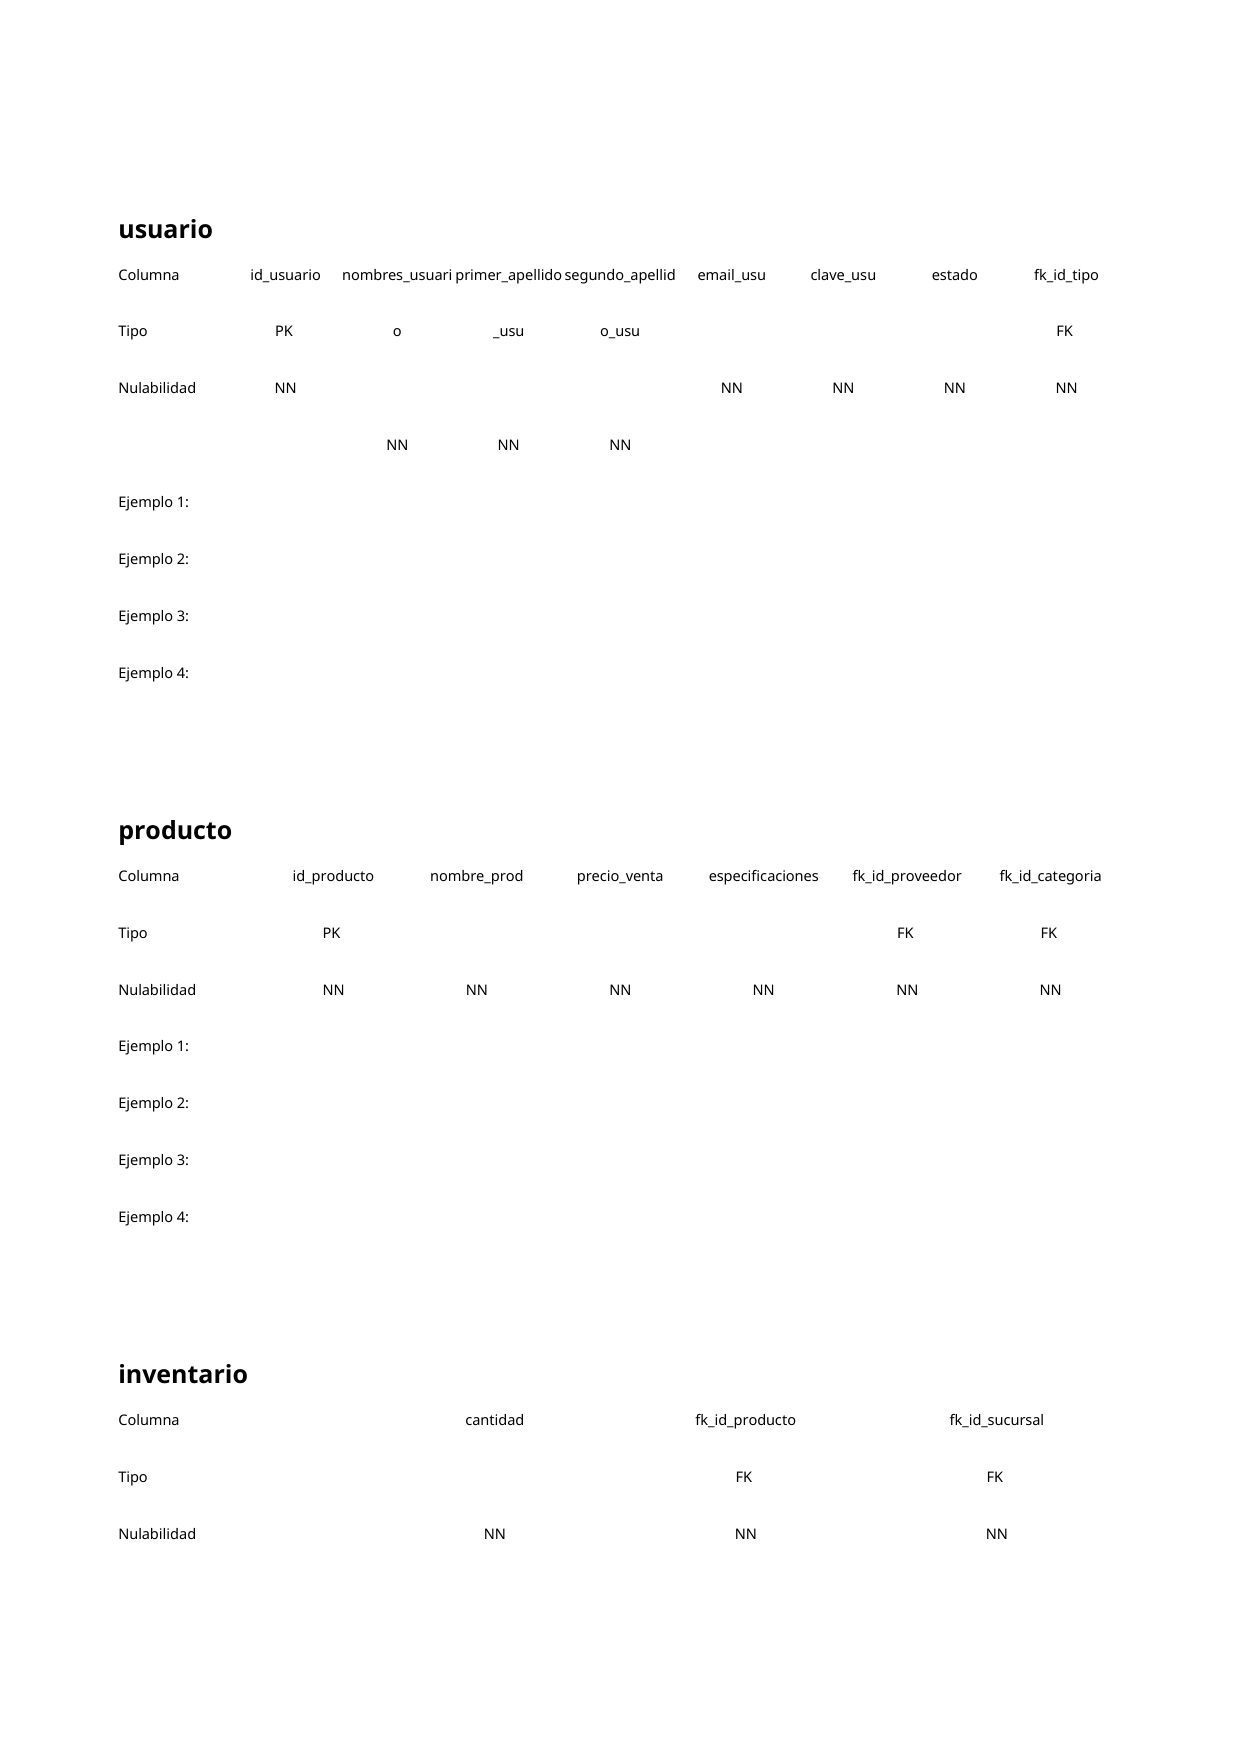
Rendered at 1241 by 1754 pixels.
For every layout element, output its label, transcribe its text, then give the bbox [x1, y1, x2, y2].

table_cell [1010, 663, 1122, 719]
table_cell [341, 492, 453, 549]
table_header segundo_apellido_usu NN [564, 264, 676, 492]
table_cell [405, 1036, 548, 1093]
table_header fk_id_tipo FK NN [1010, 264, 1122, 492]
text inventario [118, 1357, 1122, 1391]
table_header precio_venta NN [548, 866, 692, 1036]
table_cell [230, 492, 341, 549]
table_cell [341, 606, 453, 662]
table_cell [405, 1150, 548, 1207]
table_header nombres_usuario NN [341, 264, 453, 492]
table_cell Ejemplo 1: [118, 492, 229, 549]
table_cell [787, 492, 899, 549]
table_cell [564, 549, 676, 606]
table_cell [405, 1207, 548, 1264]
table_cell [979, 1150, 1122, 1207]
table_header fk_id_proveedor FK NN [835, 866, 979, 1036]
table_header fk_id_sucursal FK NN [871, 1410, 1122, 1581]
table_cell [564, 663, 676, 719]
table_cell [261, 1036, 405, 1093]
table_cell [453, 663, 564, 719]
table_header especificaciones NN [692, 866, 835, 1036]
table_cell [899, 549, 1010, 606]
table_cell [676, 663, 787, 719]
text producto [118, 813, 1122, 847]
table_cell [230, 606, 341, 662]
table_cell [835, 1093, 979, 1150]
table_cell [261, 1150, 405, 1207]
table_cell [692, 1036, 835, 1093]
table_header nombre_prod NN [405, 866, 548, 1036]
table_cell Ejemplo 3: [118, 606, 229, 662]
table_cell [405, 1093, 548, 1150]
table_header estado NN [899, 264, 1010, 492]
table_header id_producto PK NN [261, 866, 405, 1036]
table_cell Ejemplo 2: [118, 1093, 261, 1150]
table_cell [899, 663, 1010, 719]
table_cell [899, 606, 1010, 662]
table_header id_usuario PK NN [230, 264, 341, 492]
table_cell [548, 1150, 692, 1207]
table_cell [261, 1207, 405, 1264]
table_cell [787, 606, 899, 662]
table_cell Ejemplo 4: [118, 1207, 261, 1264]
table_cell [835, 1207, 979, 1264]
table_header cantidad NN [369, 1410, 620, 1581]
table_cell [835, 1150, 979, 1207]
table_header Columna Tipo Nulabilidad [118, 264, 229, 492]
table_cell [676, 549, 787, 606]
table_cell [692, 1150, 835, 1207]
table_header fk_id_producto FK NN [620, 1410, 871, 1581]
table_cell [835, 1036, 979, 1093]
table_header email_usu NN [676, 264, 787, 492]
table_cell Ejemplo 1: [118, 1036, 261, 1093]
table_cell [979, 1207, 1122, 1264]
table_header clave_usu NN [787, 264, 899, 492]
table_cell [1010, 606, 1122, 662]
table_cell Ejemplo 3: [118, 1150, 261, 1207]
table_cell [453, 549, 564, 606]
table_cell [548, 1036, 692, 1093]
table_cell [676, 606, 787, 662]
table_cell [453, 606, 564, 662]
table_cell [548, 1093, 692, 1150]
table_header Columna Tipo Nulabilidad [118, 866, 261, 1036]
table_header Columna Tipo Nulabilidad [118, 1410, 369, 1581]
table_header primer_apellido_usu NN [453, 264, 564, 492]
table_cell Ejemplo 4: [118, 663, 229, 719]
table_cell [1010, 492, 1122, 549]
table_cell [341, 549, 453, 606]
table_cell [899, 492, 1010, 549]
table_cell [453, 492, 564, 549]
table_cell [692, 1207, 835, 1264]
table_cell [564, 606, 676, 662]
table_cell [692, 1093, 835, 1150]
table_cell [676, 492, 787, 549]
table_cell [548, 1207, 692, 1264]
table_cell [564, 492, 676, 549]
table_cell [230, 549, 341, 606]
table_cell [787, 663, 899, 719]
table_header fk_id_categoria FK NN [979, 866, 1122, 1036]
table_cell [787, 549, 899, 606]
table_cell [261, 1093, 405, 1150]
table_cell [979, 1036, 1122, 1093]
table_cell [1010, 549, 1122, 606]
table_cell [979, 1093, 1122, 1150]
table_cell [230, 663, 341, 719]
table_cell [341, 663, 453, 719]
text usuario [118, 212, 1122, 246]
table_cell Ejemplo 2: [118, 549, 229, 606]
